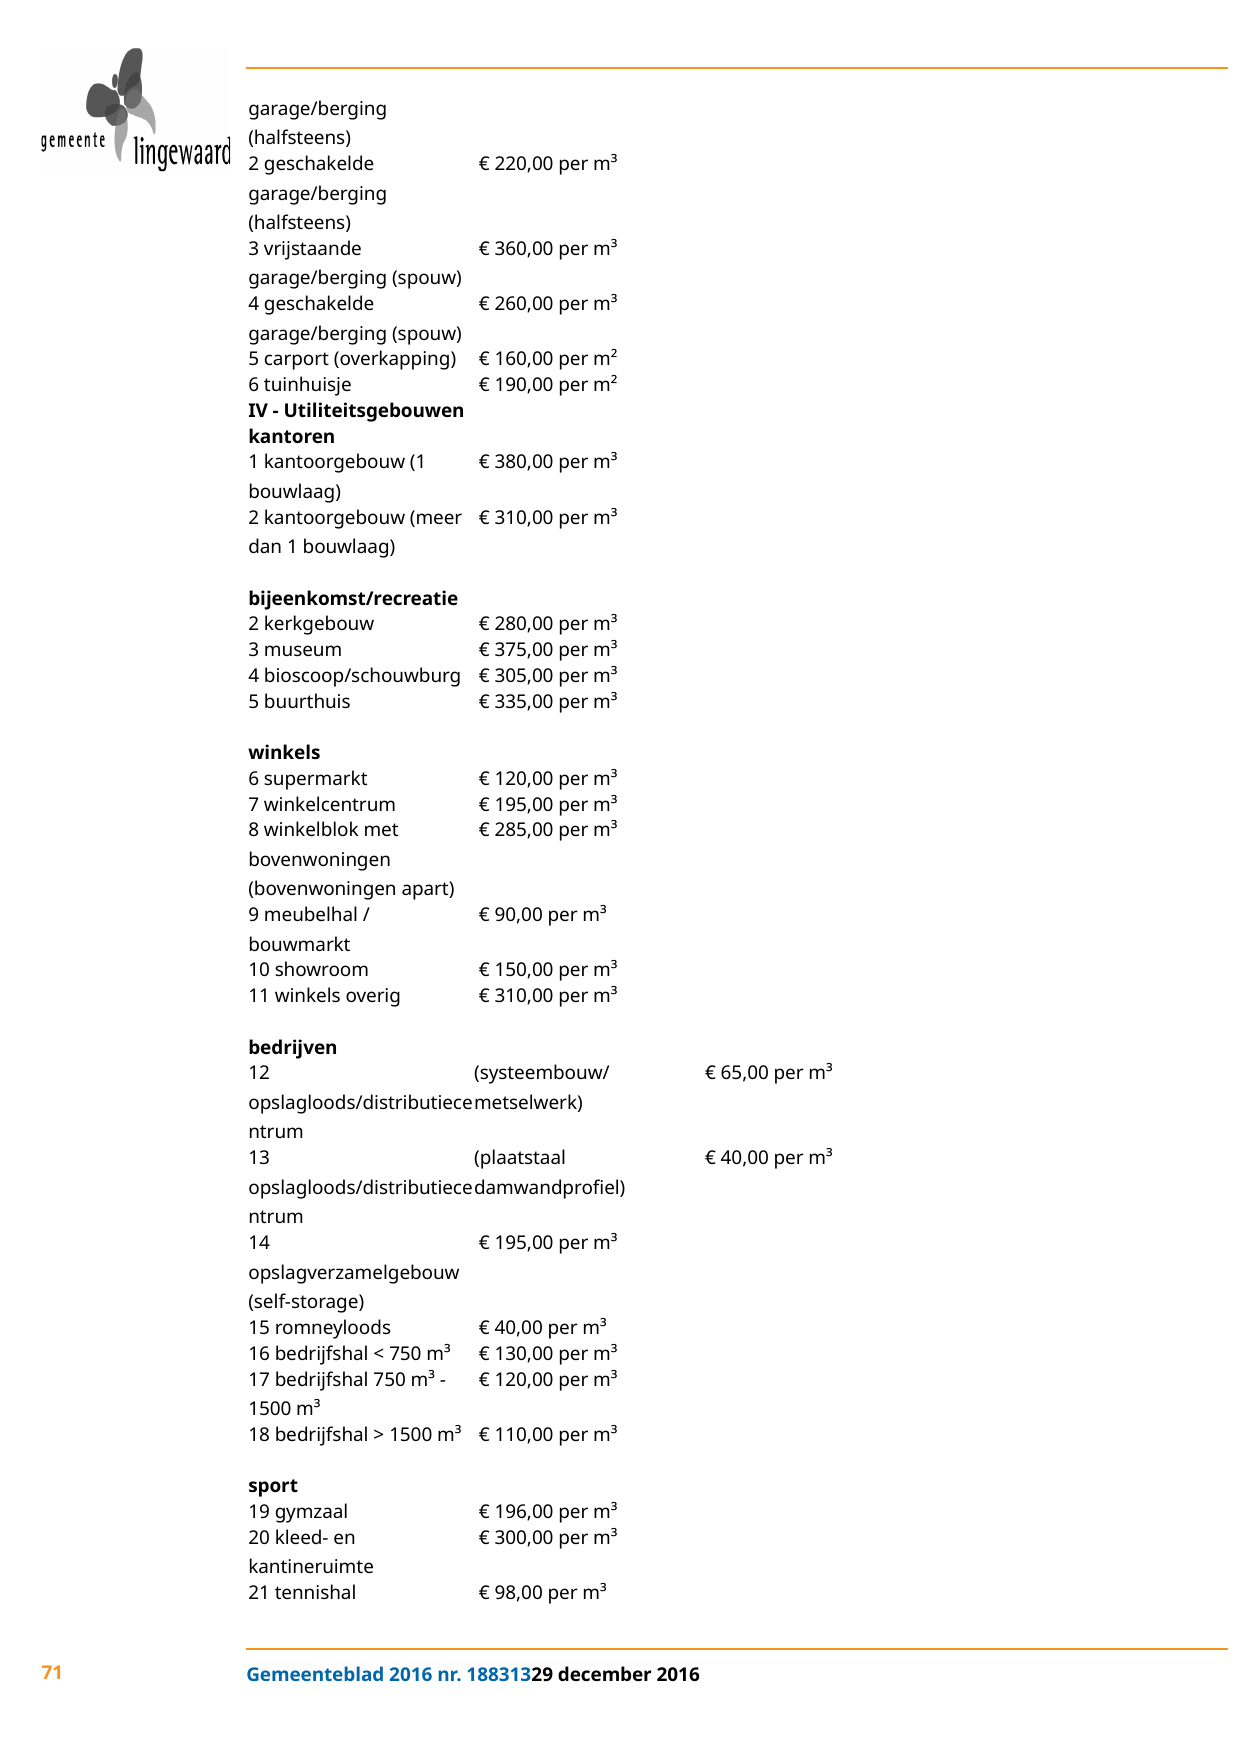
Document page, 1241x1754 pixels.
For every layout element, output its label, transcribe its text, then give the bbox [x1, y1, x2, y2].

table_cell 7 winkelcentrum [248, 791, 474, 816]
table_cell [700, 739, 926, 765]
table_cell € 90,00 per m³ [474, 901, 700, 957]
table_cell 20 kleed- en kantineruimte [248, 1524, 474, 1579]
table_cell 19 gymzaal [248, 1498, 474, 1524]
table_cell € 130,00 per m³ [474, 1340, 700, 1366]
table_cell € 220,00 per m³ [474, 150, 700, 235]
table_cell € 98,00 per m³ [474, 1579, 700, 1605]
table_cell € 380,00 per m³ [474, 449, 700, 504]
table_cell [700, 714, 926, 739]
table_cell [700, 423, 926, 448]
table_cell € 40,00 per m³ [700, 1145, 926, 1229]
table_cell € 65,00 per m³ [700, 1060, 926, 1144]
table_cell 14 opslagverzamelgebouw (self-storage) [248, 1229, 474, 1314]
table_cell € 260,00 per m³ [474, 290, 700, 346]
table_cell [474, 1447, 700, 1472]
table_cell € 160,00 per m² [474, 346, 700, 371]
table_cell 18 bedrijfshal > 1500 m³ [248, 1421, 474, 1447]
table_cell € 310,00 per m³ [474, 504, 700, 559]
table_cell € 300,00 per m³ [474, 1524, 700, 1579]
table_cell 2 kantoorgebouw (meer dan 1 bouwlaag) [248, 504, 474, 559]
table_cell [248, 559, 474, 585]
table_cell [700, 559, 926, 585]
table_cell (plaatstaal damwandprofiel) [474, 1145, 700, 1229]
table_cell [248, 1008, 474, 1034]
table_cell IV - Utiliteitsgebouwen [248, 397, 474, 423]
table_cell bedrijven [248, 1034, 474, 1059]
table_cell [700, 1473, 926, 1498]
table_cell [474, 714, 700, 739]
table_cell [248, 714, 474, 739]
table_cell 2 geschakelde garage/berging (halfsteens) [248, 150, 474, 235]
table_cell € 195,00 per m³ [474, 791, 700, 816]
table_cell 5 buurthuis [248, 688, 474, 713]
table_cell 6 tuinhuisje [248, 371, 474, 397]
picture [41, 47, 231, 172]
table_cell [700, 1034, 926, 1059]
table_cell € 280,00 per m³ [474, 611, 700, 636]
table_cell bijeenkomst/recreatie [248, 585, 474, 611]
table_cell winkels [248, 739, 474, 765]
table_cell € 360,00 per m³ [474, 235, 700, 290]
table_cell [474, 585, 700, 611]
table_cell € 196,00 per m³ [474, 1498, 700, 1524]
table_cell [474, 1034, 700, 1059]
table_cell € 285,00 per m³ [474, 816, 700, 901]
table_cell [474, 95, 700, 150]
table_cell kantoren [248, 423, 474, 448]
table_cell € 310,00 per m³ [474, 983, 700, 1008]
table_cell € 110,00 per m³ [474, 1421, 700, 1447]
table_cell 17 bedrijfshal 750 m³ - 1500 m³ [248, 1366, 474, 1421]
table_cell 15 romneyloods [248, 1314, 474, 1340]
table_cell [474, 1473, 700, 1498]
table_cell € 190,00 per m² [474, 371, 700, 397]
table_cell € 150,00 per m³ [474, 957, 700, 982]
table_cell € 120,00 per m³ [474, 1366, 700, 1421]
table_cell [248, 1447, 474, 1472]
table_cell 9 meubelhal / bouwmarkt [248, 901, 474, 957]
table_cell € 40,00 per m³ [474, 1314, 700, 1340]
table_cell 5 carport (overkapping) [248, 346, 474, 371]
table_cell [474, 397, 700, 423]
table_cell 1 kantoorgebouw (1 bouwlaag) [248, 449, 474, 504]
table_cell garage/berging (halfsteens) [248, 95, 474, 150]
table_cell € 305,00 per m³ [474, 662, 700, 688]
table_cell [474, 739, 700, 765]
table_cell 2 kerkgebouw [248, 611, 474, 636]
table_cell [474, 1008, 700, 1034]
table_cell 8 winkelblok met bovenwoningen (bovenwoningen apart) [248, 816, 474, 901]
table_cell 4 bioscoop/schouwburg [248, 662, 474, 688]
table_cell € 195,00 per m³ [474, 1229, 700, 1314]
table_cell sport [248, 1473, 474, 1498]
table_cell 4 geschakelde garage/berging (spouw) [248, 290, 474, 346]
table_cell 3 museum [248, 636, 474, 662]
table_cell [474, 559, 700, 585]
table_cell (systeembouw/metselwerk) [474, 1060, 700, 1144]
table_cell 21 tennishal [248, 1579, 474, 1605]
table_cell [474, 423, 700, 448]
table_cell € 375,00 per m³ [474, 636, 700, 662]
table_cell 16 bedrijfshal < 750 m³ [248, 1340, 474, 1366]
table_cell 12 opslagloods/distributiecentrum [248, 1060, 474, 1144]
table_cell 3 vrijstaande garage/berging (spouw) [248, 235, 474, 290]
table_cell 13 opslagloods/distributiecentrum [248, 1145, 474, 1229]
table_cell 10 showroom [248, 957, 474, 982]
table_cell [700, 1447, 926, 1472]
table_cell [700, 1008, 926, 1034]
table_cell € 335,00 per m³ [474, 688, 700, 713]
table_cell € 120,00 per m³ [474, 765, 700, 791]
table_cell 6 supermarkt [248, 765, 474, 791]
table_cell 11 winkels overig [248, 983, 474, 1008]
